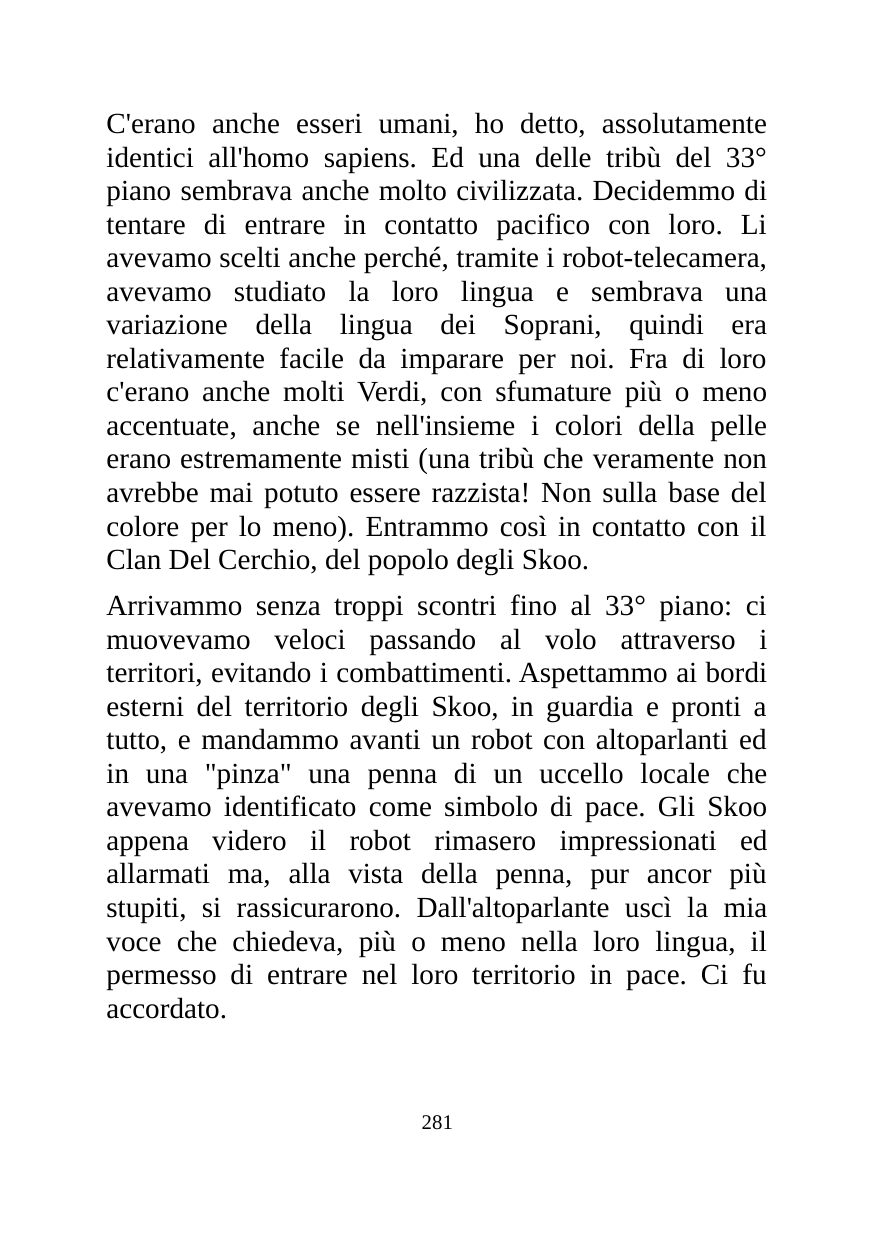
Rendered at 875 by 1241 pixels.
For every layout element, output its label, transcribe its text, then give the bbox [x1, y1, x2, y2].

text C'erano anche esseri umani, ho detto, assolutamente identici all'homo sapiens. Ed una delle tribù del 33° piano sembrava anche molto civilizzata. Decidemmo di tentare di entrare in contatto pacifico con loro. Li avevamo scelti anche perché, tramite i robot-telecamera, avevamo studiato la loro lingua e sembrava una variazione della lingua dei Soprani, quindi era relativamente facile da imparare per noi. Fra di loro c'erano anche molti Verdi, con sfumature più o meno accentuate, anche se nell'insieme i colori della pelle erano estremamente misti (una tribù che veramente non avrebbe mai potuto essere razzista! Non sulla base del colore per lo meno). Entrammo così in contatto con il Clan Del Cerchio, del popolo degli Skoo. [106, 106, 768, 576]
text Arrivammo senza troppi scontri fino al 33° piano: ci muovevamo veloci passando al volo attraverso i territori, evitando i combattimenti. Aspettammo ai bordi esterni del territorio degli Skoo, in guardia e pronti a tutto, e mandammo avanti un robot con altoparlanti ed in una "pinza" una penna di un uccello locale che avevamo identificato come simbolo di pace. Gli Skoo appena videro il robot rimasero impressionati ed allarmati ma, alla vista della penna, pur ancor più stupiti, si rassicurarono. Dall'altoparlante uscì la mia voce che chiedeva, più o meno nella loro lingua, il permesso di entrare nel loro territorio in pace. Ci fu accordato. [106, 588, 768, 1024]
